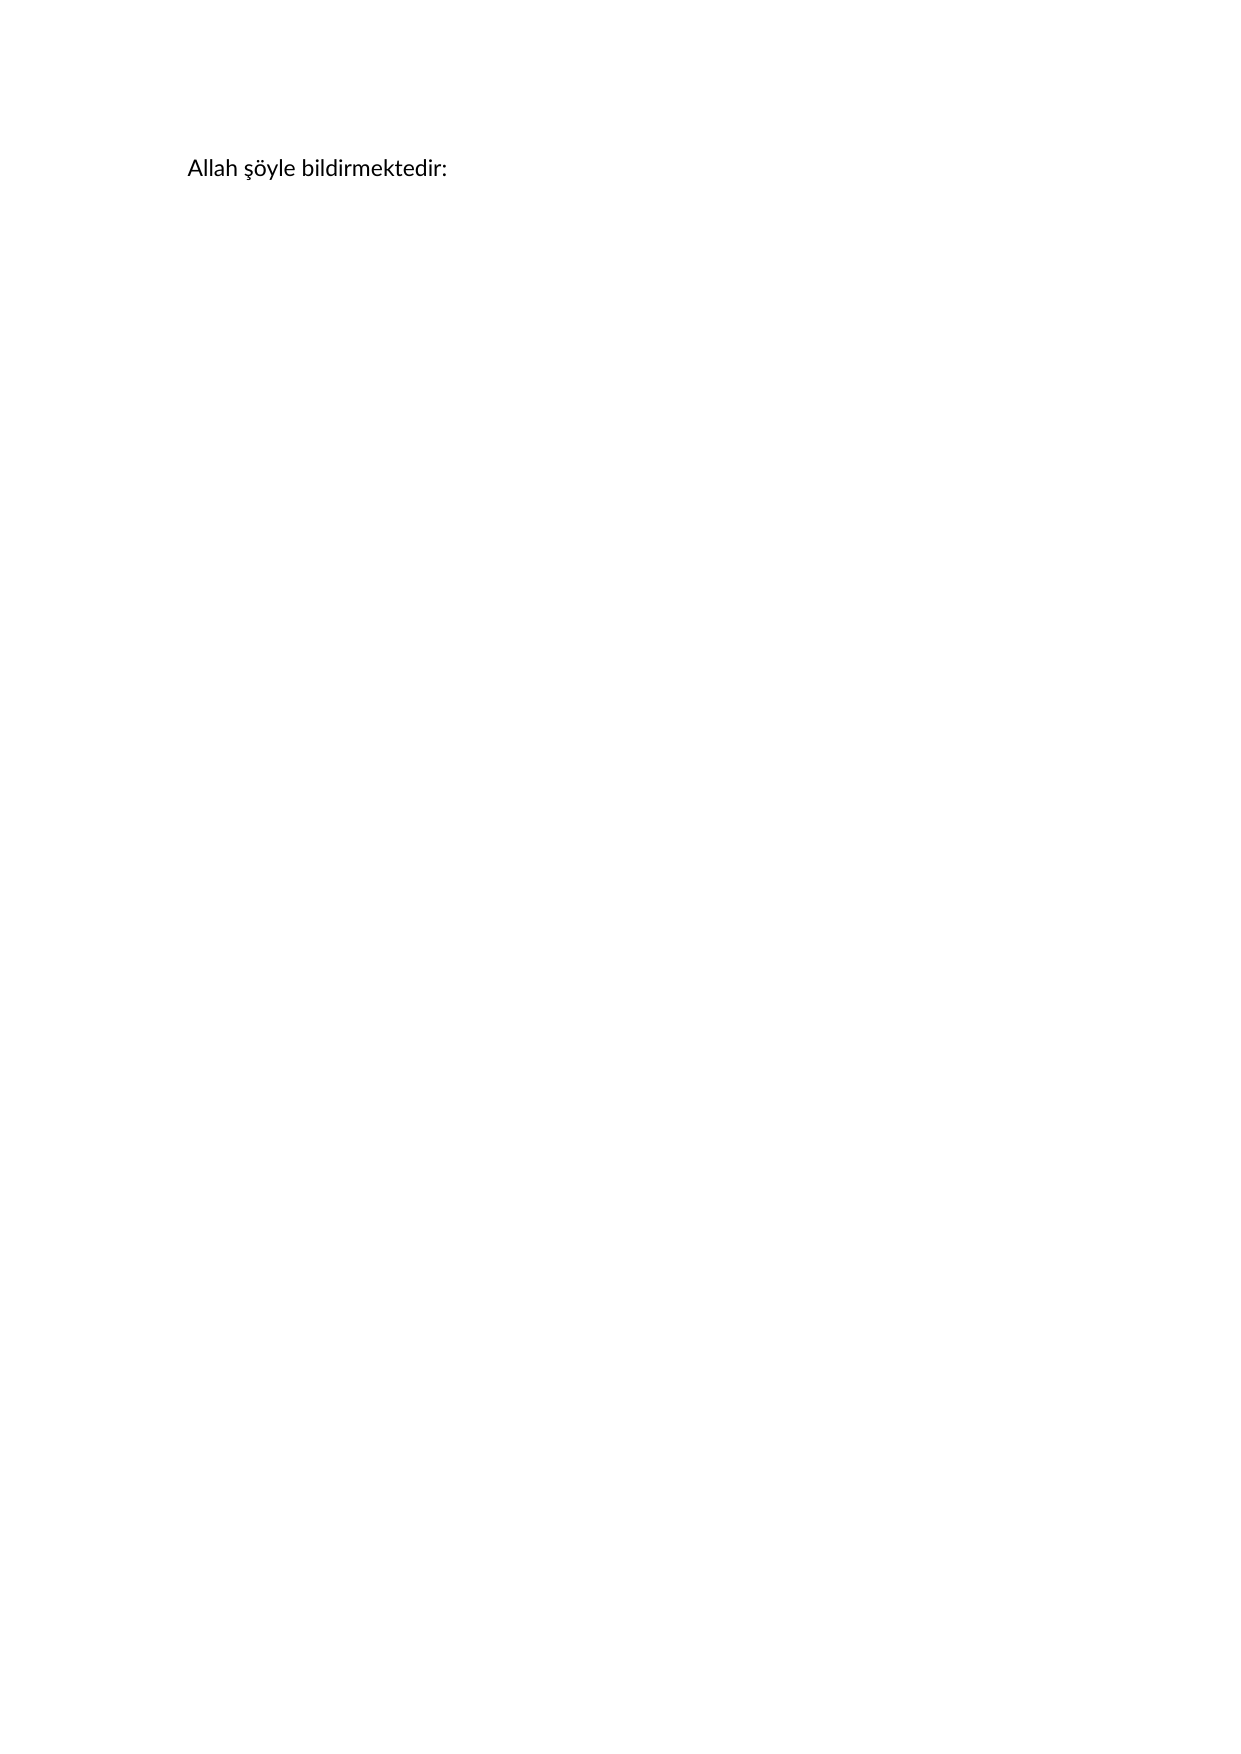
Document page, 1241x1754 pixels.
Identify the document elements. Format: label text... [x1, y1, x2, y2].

text Allah şöyle bildirmektedir: [187, 150, 1035, 183]
